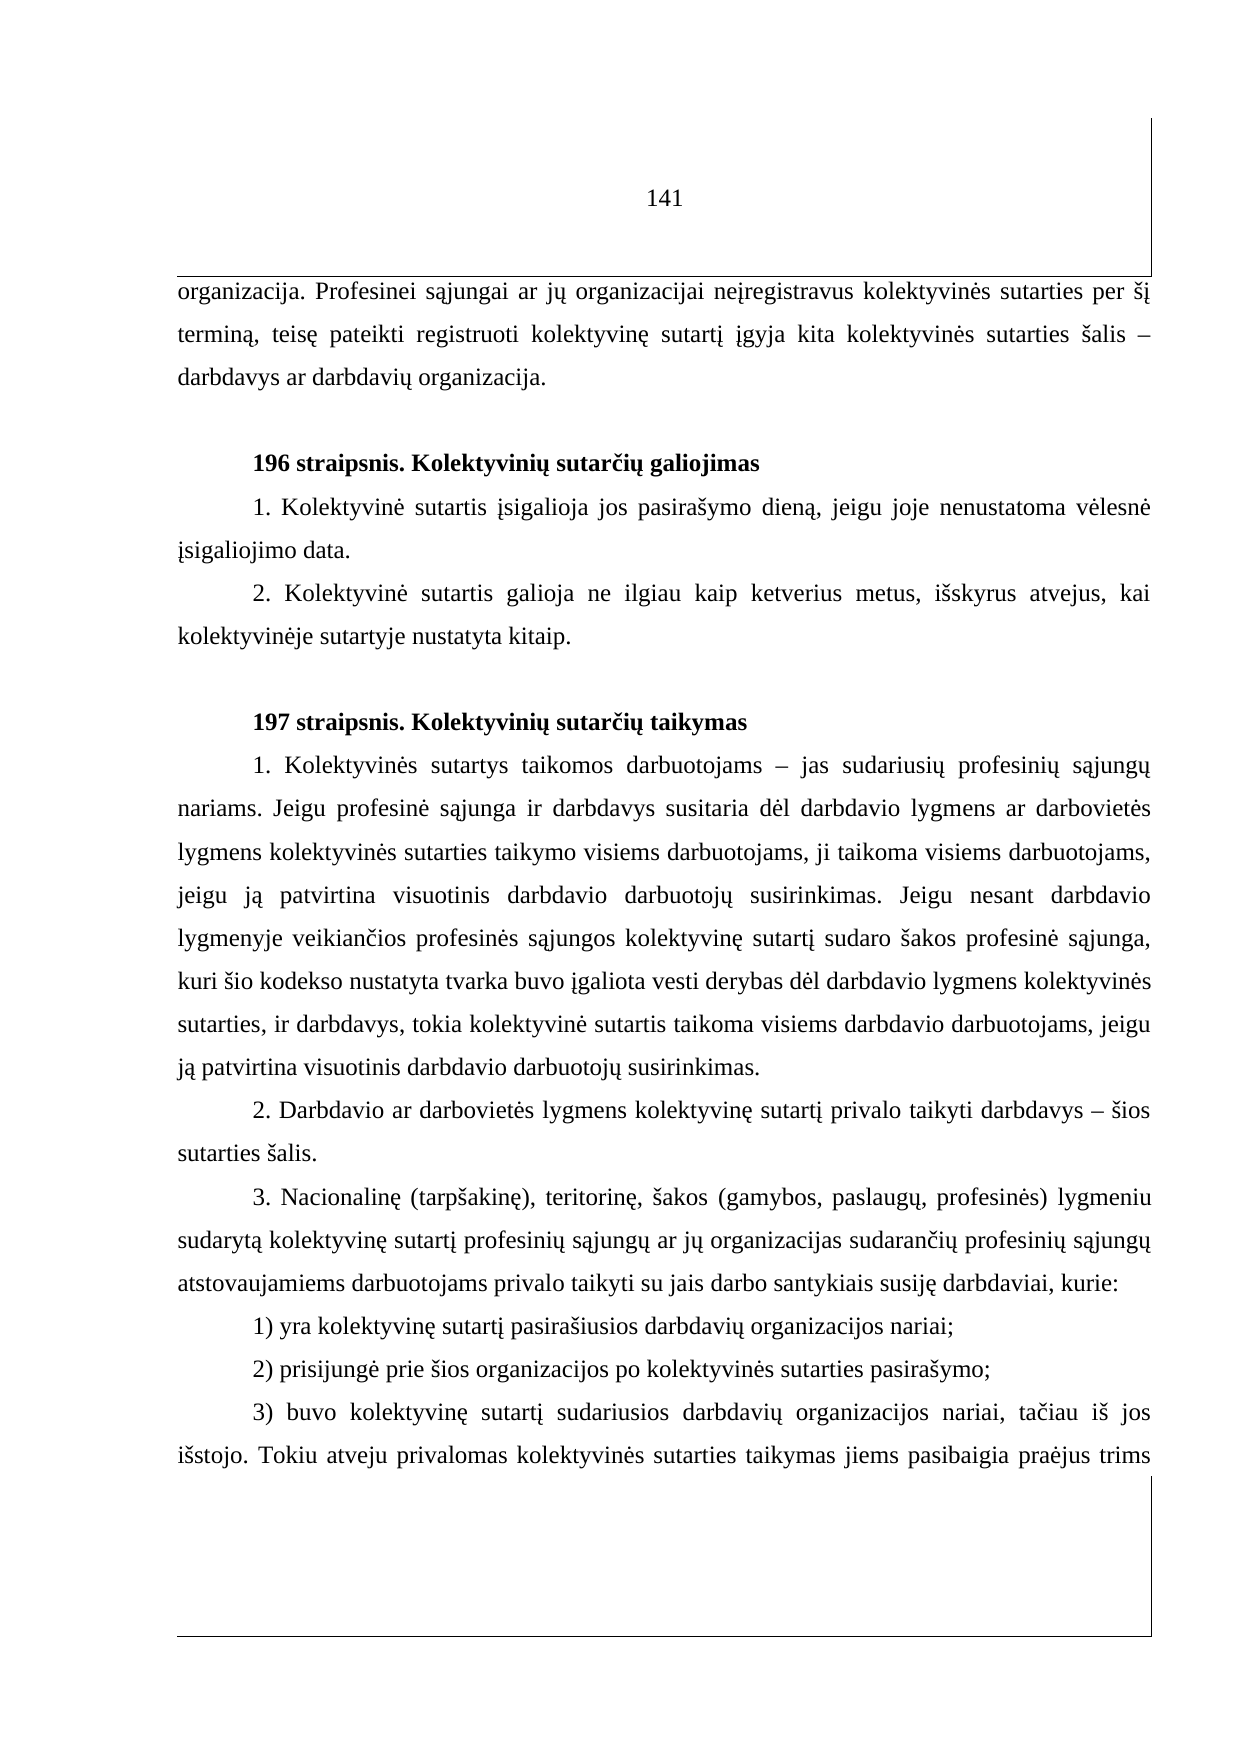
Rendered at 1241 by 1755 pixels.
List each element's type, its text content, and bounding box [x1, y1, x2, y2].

text 196 straipsnis. Kolektyvinių sutarčių galiojimas [177, 448, 1152, 477]
text 2. Darbdavio ar darbovietės lygmens kolektyvinę sutartį privalo taikyti darbdavys – šios sutarties šalis. [177, 1095, 1152, 1167]
text 1. Kolektyvinė sutartis įsigalioja jos pasirašymo dieną, jeigu joje nenustatoma vėlesnė įsigaliojimo data. [177, 492, 1152, 563]
text 1. Kolektyvinės sutartys taikomos darbuotojams – jas sudariusių profesinių sąjungų nariams. Jeigu profesinė sąjunga ir darbdavys susitaria dėl darbdavio lygmens ar darbovietės lygmens kolektyvinės sutarties taikymo visiems darbuotojams, ji taikoma visiems darbuotojams, jeigu ją patvirtina visuotinis darbdavio darbuotojų susirinkimas. Jeigu nesant darbdavio lygmenyje veikiančios profesinės sąjungos kolektyvinę sutartį sudaro šakos profesinė sąjunga, kuri šio kodekso nustatyta tvarka buvo įgaliota vesti derybas dėl darbdavio lygmens kolektyvinės sutarties, ir darbdavys, tokia kolektyvinė sutartis taikoma visiems darbdavio darbuotojams, jeigu ją patvirtina visuotinis darbdavio darbuotojų susirinkimas. [177, 750, 1152, 1081]
text 3. Nacionalinę (tarpšakinę), teritorinę, šakos (gamybos, paslaugų, profesinės) lygmeniu sudarytą kolektyvinę sutartį profesinių sąjungų ar jų organizacijas sudarančių profesinių sąjungų atstovaujamiems darbuotojams privalo taikyti su jais darbo santykiais susiję darbdaviai, kurie: [177, 1182, 1152, 1297]
text organizacija. Profesinei sąjungai ar jų organizacijai neįregistravus kolektyvinės sutarties per šį terminą, teisę pateikti registruoti kolektyvinę sutartį įgyja kita kolektyvinės sutarties šalis – darbdavys ar darbdavių organizacija. [177, 276, 1152, 391]
text 197 straipsnis. Kolektyvinių sutarčių taikymas [177, 707, 1152, 736]
text 2) prisijungė prie šios organizacijos po kolektyvinės sutarties pasirašymo; [177, 1354, 1152, 1383]
text 2. Kolektyvinė sutartis galioja ne ilgiau kaip ketverius metus, išskyrus atvejus, kai kolektyvinėje sutartyje nustatyta kitaip. [177, 578, 1152, 650]
text 3) buvo kolektyvinę sutartį sudariusios darbdavių organizacijos nariai, tačiau iš jos išstojo. Tokiu atveju privalomas kolektyvinės sutarties taikymas jiems pasibaigia praėjus trims [177, 1397, 1152, 1469]
text 1) yra kolektyvinę sutartį pasirašiusios darbdavių organizacijos nariai; [177, 1311, 1152, 1340]
